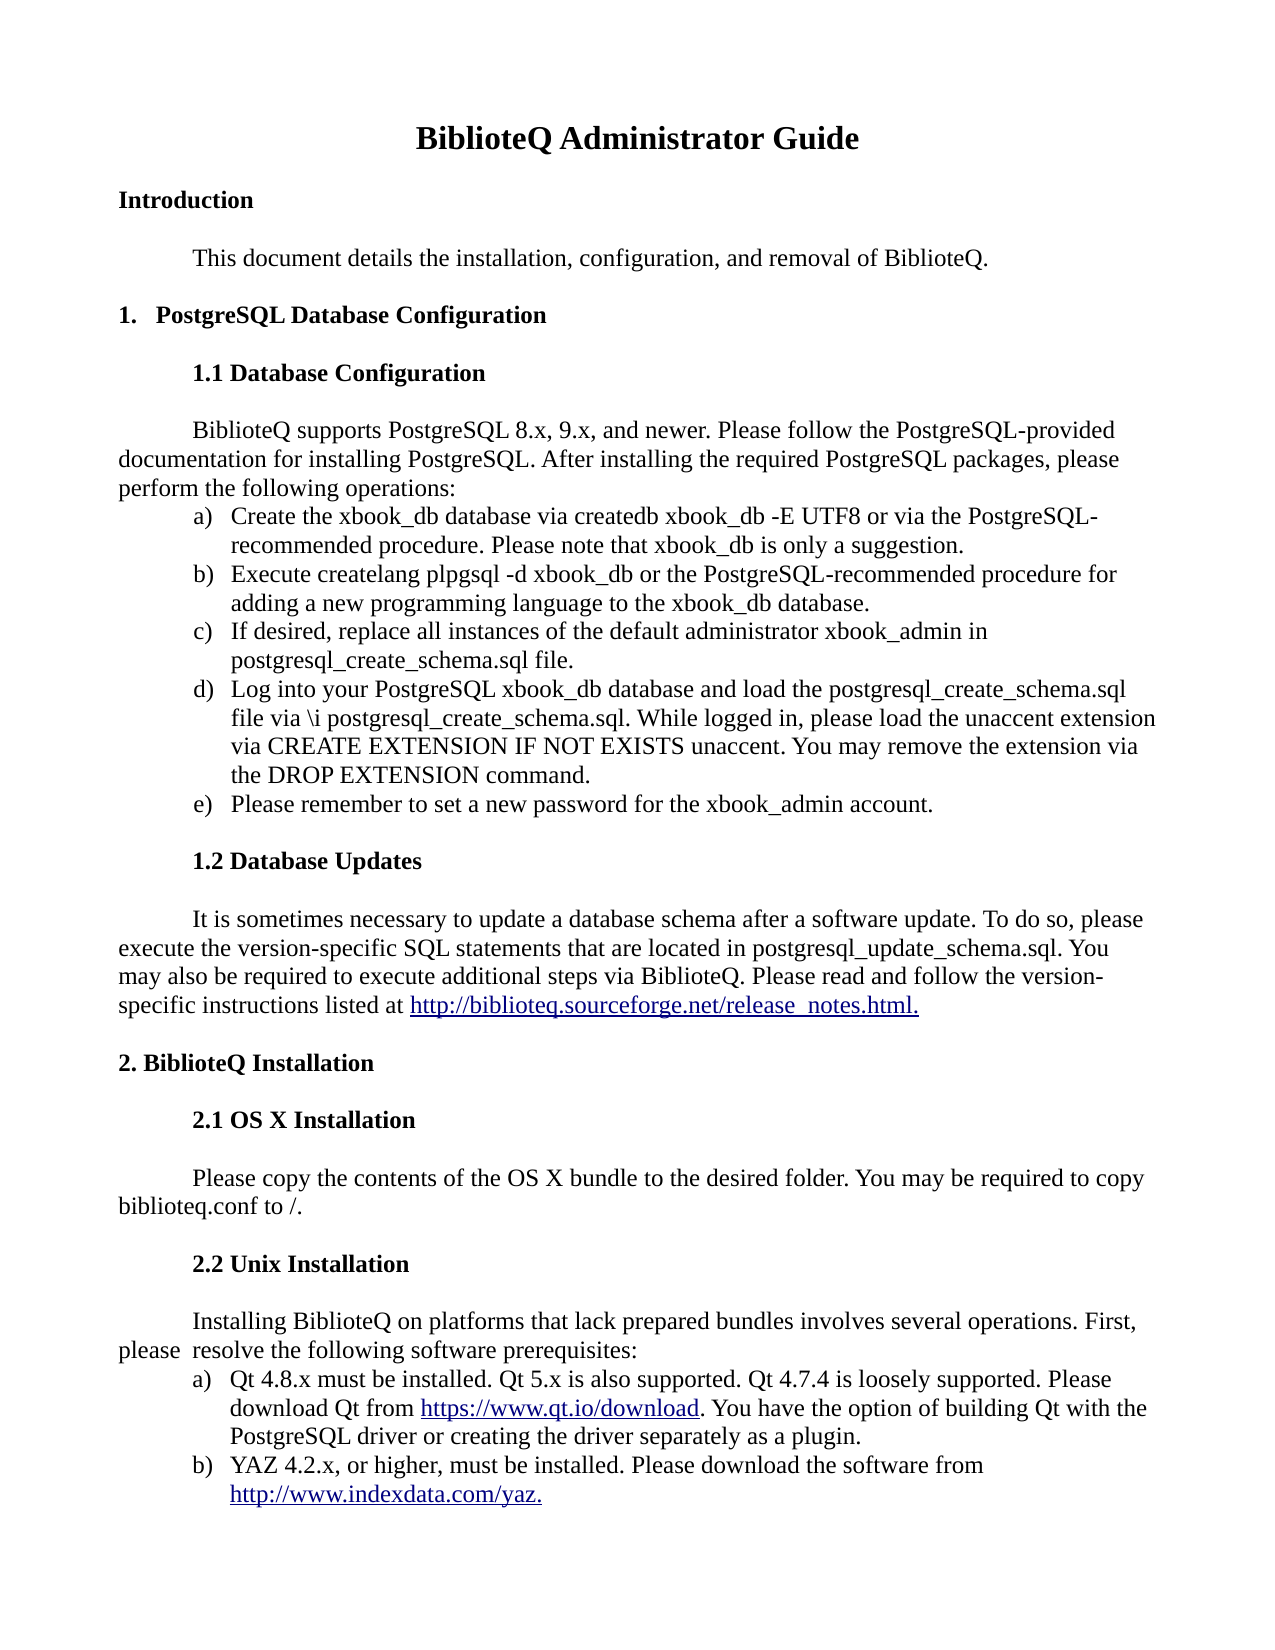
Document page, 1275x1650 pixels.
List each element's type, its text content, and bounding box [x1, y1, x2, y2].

list Qt 4.8.x must be installed. Qt 5.x is also supported. Qt 4.7.4 is loosely supported. Please download Qt from https://www.qt.io/download. You have the option of building Qt with the PostgreSQL driver or creating the driver separately as a plugin. [192, 1364, 1157, 1450]
list YAZ 4.2.x, or higher, must be installed. Please download the software from http://www.indexdata.com/yaz. [192, 1450, 1157, 1508]
text 1.1 Database Configuration [118, 358, 1157, 386]
list Create the xbook_db database via createdb xbook_db -E UTF8 or via the PostgreSQL-recommended procedure. Please note that xbook_db is only a suggestion. [193, 501, 1157, 559]
list Log into your PostgreSQL xbook_db database and load the postgresql_create_schema.sql file via \i postgresql_create_schema.sql. While logged in, please load the unaccent extension via CREATE EXTENSION IF NOT EXISTS unaccent. You may remove the extension via the DROP EXTENSION command. [193, 674, 1157, 789]
list Execute createlang plpgsql -d xbook_db or the PostgreSQL-recommended procedure for adding a new programming language to the xbook_db database. [193, 559, 1157, 616]
text 2. BiblioteQ Installation [118, 1048, 1157, 1076]
text Introduction [118, 185, 1157, 214]
text BiblioteQ supports PostgreSQL 8.x, 9.x, and newer. Please follow the PostgreSQL-provided documentation for installing PostgreSQL. After installing the required PostgreSQL packages, please perform the following operations: [118, 415, 1157, 501]
text BiblioteQ Administrator Guide [118, 118, 1157, 156]
text 2.2 Unix Installation [118, 1249, 1157, 1278]
text This document details the installation, configuration, and removal of BiblioteQ. [118, 243, 1157, 271]
text 2.1 OS X Installation [118, 1105, 1157, 1134]
text It is sometimes necessary to update a database schema after a software update. To do so, please execute the version-specific SQL statements that are located in postgresql_update_schema.sql. You may also be required to execute additional steps via BiblioteQ. Please read and follow the version-specific instructions listed at http://biblioteq.sourceforge.net/release_notes.html. [118, 904, 1157, 1019]
list Please remember to set a new password for the xbook_admin account. [193, 789, 1157, 818]
text 1.2 Database Updates [118, 846, 1157, 875]
text Installing BiblioteQ on platforms that lack prepared bundles involves several operations. First, please resolve the following software prerequisites: [118, 1306, 1157, 1364]
list PostgreSQL Database Configuration [118, 300, 1157, 329]
text Please copy the contents of the OS X bundle to the desired folder. You may be required to copy biblioteq.conf to /. [118, 1163, 1157, 1220]
list If desired, replace all instances of the default administrator xbook_admin in postgresql_create_schema.sql file. [193, 616, 1157, 674]
